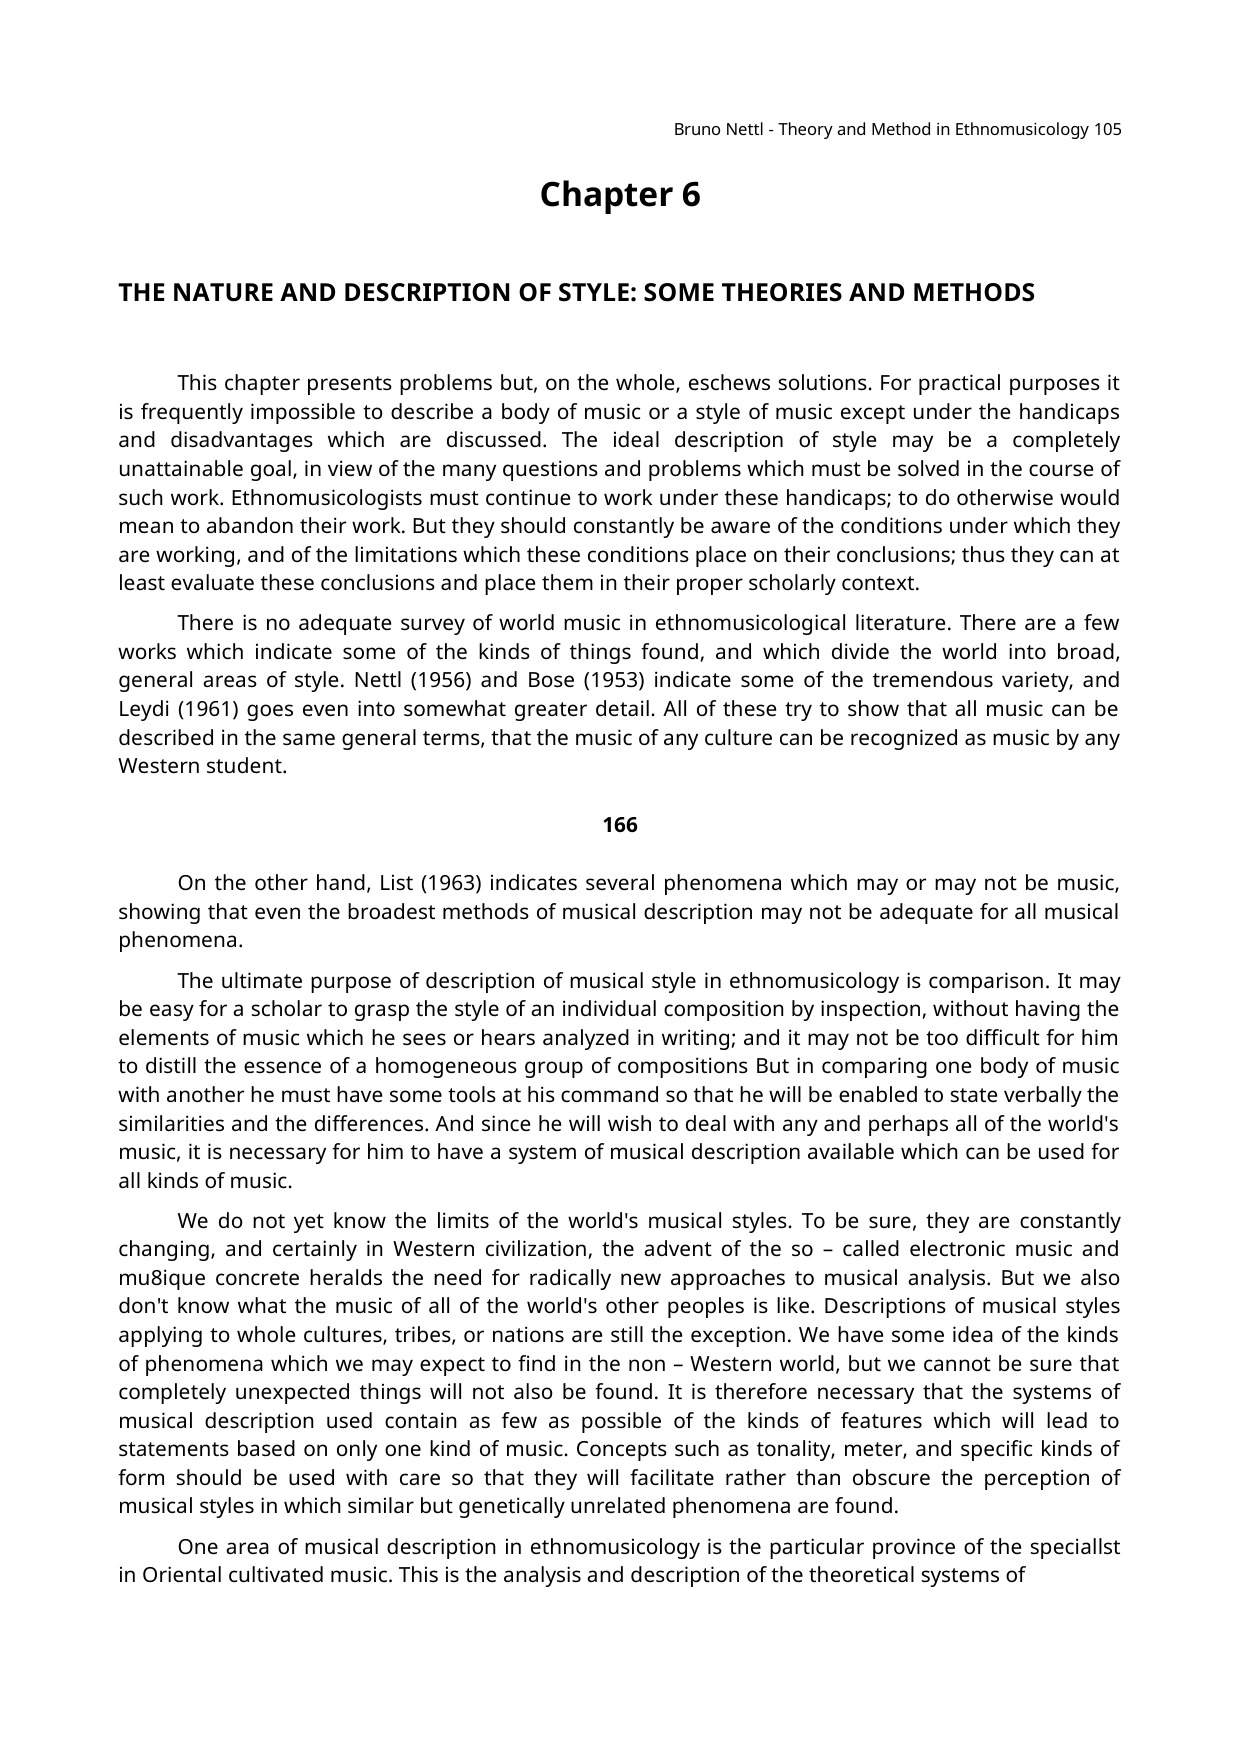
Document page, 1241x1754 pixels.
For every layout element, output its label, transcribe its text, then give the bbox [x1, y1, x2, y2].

text This chapter presents problems but, on the whole, eschews solutions. For practical purposes it is frequently impossible to describe a body of music or a style of music except under the handicaps and disadvantages which are discussed. The ideal description of style may be a completely unattainable goal, in view of the many questions and problems which must be solved in the course of such work. Ethnomusicologists must continue to work under these handicaps; to do otherwise would mean to abandon their work. But they should constantly be aware of the conditions under which they are working, and of the limitations which these conditions place on their conclusions; thus they can at least evaluate these conclusions and place them in their proper scholarly context. [118, 368, 1122, 597]
subtitle THE NATURE AND DESCRIPTION OF STYLE: SOME THEORIES AND METHODS [118, 275, 1122, 309]
text On the other hand, List (1963) indicates several phenomena which may or may not be music, showing that even the broadest methods of musical description may not be adequate for all musical phenomena. [118, 868, 1122, 954]
subtitle Chapter 6 [118, 170, 1122, 216]
text 166 [118, 810, 1122, 838]
text One area of musical description in ethnomusicology is the particular province of the speciallst in Oriental cultivated music. This is the analysis and description of the theoretical systems of [118, 1532, 1122, 1589]
text We do not yet know the limits of the world's musical styles. To be sure, they are constantly changing, and certainly in Western civilization, the advent of the so – called electronic music and mu8ique concrete heralds the need for radically new approaches to musical analysis. But we also don't know what the music of all of the world's other peoples is like. Descriptions of musical styles applying to whole cultures, tribes, or nations are still the exception. We have some idea of the kinds of phenomena which we may expect to find in the non – Western world, but we cannot be sure that completely unexpected things will not also be found. It is therefore necessary that the systems of musical description used contain as few as possible of the kinds of features which will lead to statements based on only one kind of music. Concepts such as tonality, meter, and specific kinds of form should be used with care so that they will facilitate rather than obscure the perception of musical styles in which similar but genetically unrelated phenomena are found. [118, 1206, 1122, 1520]
text There is no adequate survey of world music in ethnomusicological literature. There are a few works which indicate some of the kinds of things found, and which divide the world into broad, general areas of style. Nettl (1956) and Bose (1953) indicate some of the tremendous variety, and Leydi (1961) goes even into somewhat greater detail. All of these try to show that all music can be described in the same general terms, that the music of any culture can be recognized as music by any Western student. [118, 608, 1122, 779]
text The ultimate purpose of description of musical style in ethnomusicology is comparison. It may be easy for a scholar to grasp the style of an individual composition by inspection, without having the elements of music which he sees or hears analyzed in writing; and it may not be too difficult for him to distill the essence of a homogeneous group of compositions But in comparing one body of music with another he must have some tools at his command so that he will be enabled to state verbally the similarities and the differences. And since he will wish to deal with any and perhaps all of the world's music, it is necessary for him to have a system of musical description available which can be used for all kinds of music. [118, 966, 1122, 1194]
